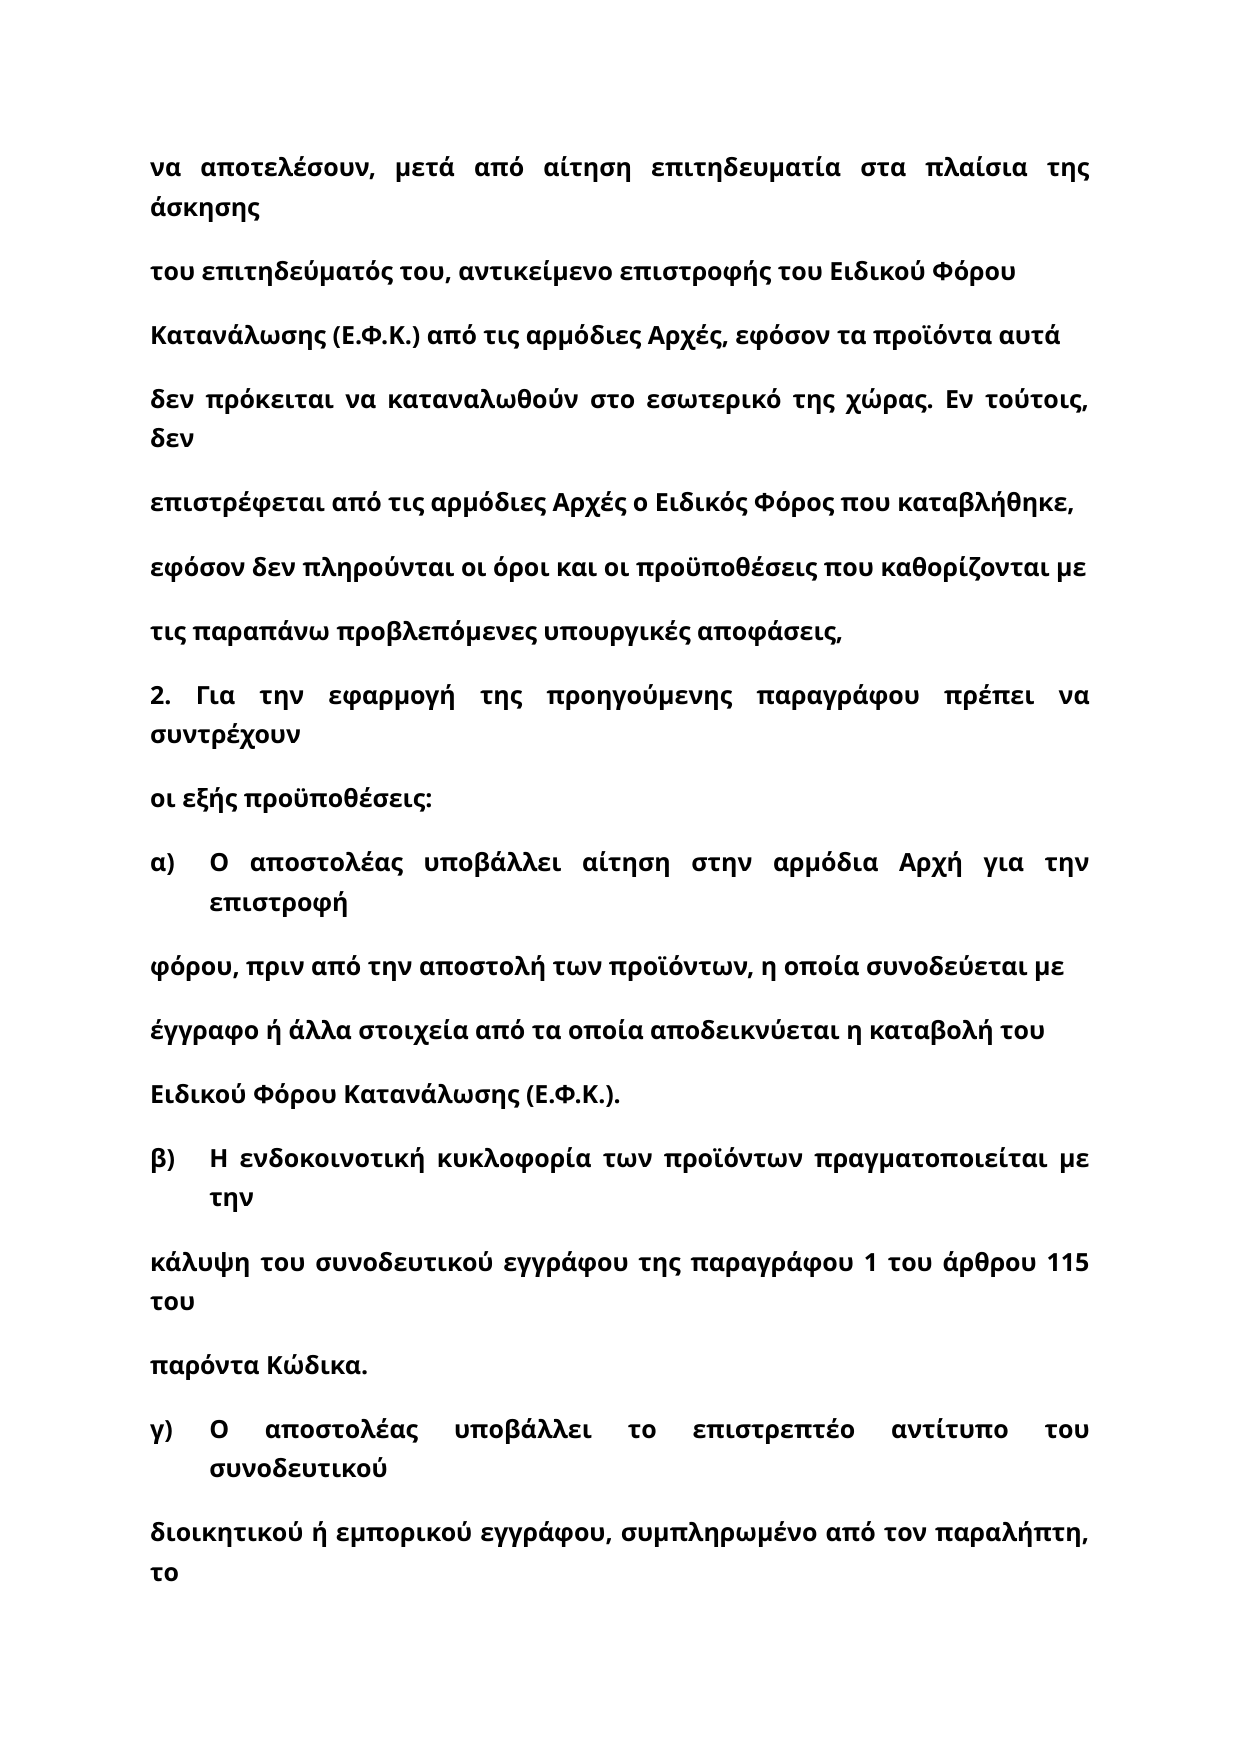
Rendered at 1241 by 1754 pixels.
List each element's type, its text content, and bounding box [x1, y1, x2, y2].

text να αποτελέσουν, μετά από αίτηση επιτηδευματία στα πλαίσια της άσκησης [150, 150, 1090, 223]
text Ειδικού Φόρου Κατανάλωσης (Ε.Φ.Κ.). [150, 1077, 1090, 1111]
list β) Η ενδοκοινοτική κυκλοφορία των προϊόντων πραγματοποιείται με την [150, 1141, 1090, 1214]
text έγγραφο ή άλλα στοιχεία από τα οποία αποδεικνύεται η καταβολή του [150, 1012, 1090, 1047]
text του επιτηδεύματός του, αντικείμενο επιστροφής του Ειδικού Φόρου [150, 253, 1090, 287]
text διοικητικού ή εμπορικού εγγράφου, συμπληρωμένο από τον παραλήπτη, το [150, 1515, 1090, 1588]
text δεν πρόκειται να καταναλωθούν στο εσωτερικό της χώρας. Εν τούτοις, δεν [150, 382, 1090, 455]
list α) Ο αποστολέας υποβάλλει αίτηση στην αρμόδια Αρχή για την επιστροφή [150, 845, 1090, 918]
text οι εξής προϋποθέσεις: [150, 781, 1090, 815]
text εφόσον δεν πληρούνται οι όροι και οι προϋποθέσεις που καθορίζονται με [150, 549, 1090, 583]
text παρόντα Κώδικα. [150, 1347, 1090, 1382]
text φόρου, πριν από την αποστολή των προϊόντων, η οποία συνοδεύεται με [150, 948, 1090, 982]
list γ) Ο αποστολέας υποβάλλει το επιστρεπτέο αντίτυπο του συνοδευτικού [150, 1412, 1090, 1485]
text τις παραπάνω προβλεπόμενες υπουργικές αποφάσεις, [150, 613, 1090, 647]
text επιστρέφεται από τις αρμόδιες Αρχές ο Ειδικός Φόρος που καταβλήθηκε, [150, 485, 1090, 519]
text 2. Για την εφαρμογή της προηγούμενης παραγράφου πρέπει να συντρέχουν [150, 677, 1090, 751]
text κάλυψη του συνοδευτικού εγγράφου της παραγράφου 1 του άρθρου 115 του [150, 1244, 1090, 1317]
text Κατανάλωσης (Ε.Φ.Κ.) από τις αρμόδιες Αρχές, εφόσον τα προϊόντα αυτά [150, 317, 1090, 352]
